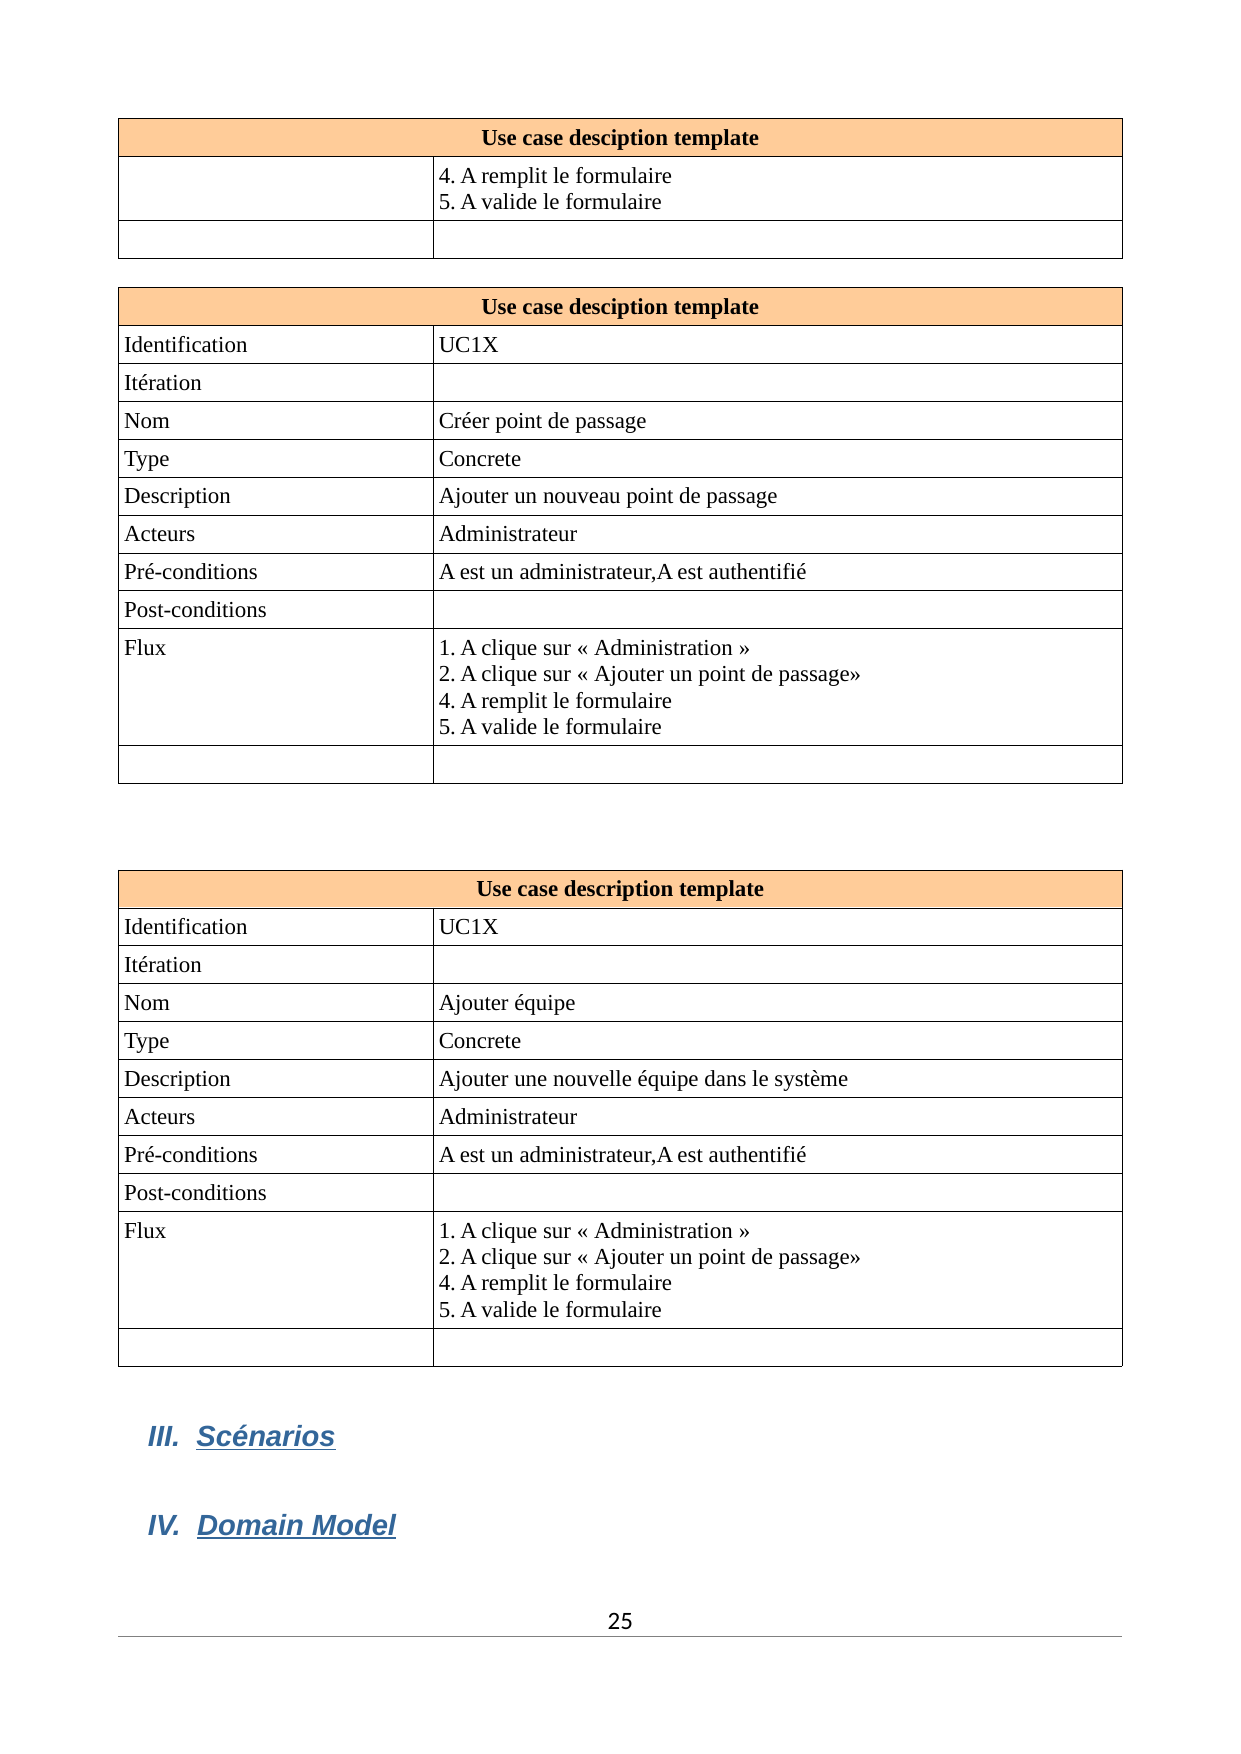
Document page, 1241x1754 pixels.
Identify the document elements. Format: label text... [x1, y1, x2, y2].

table_header Use case desciption template [119, 119, 1122, 156]
table_cell Identification [119, 326, 433, 363]
table_cell Acteurs [119, 1098, 433, 1135]
table_cell A est un administrateur,A est authentifié [434, 1136, 1122, 1173]
table_cell 4. A remplit le formulaire 5. A valide le formulaire [434, 157, 1122, 220]
table_cell Nom [119, 984, 433, 1021]
table_cell UC1X [434, 326, 1122, 363]
table_cell Type [119, 1022, 433, 1059]
table_cell [434, 1329, 1122, 1366]
table_cell A est un administrateur,A est authentifié [434, 554, 1122, 590]
table_cell [434, 221, 1122, 258]
table_cell Itération [119, 364, 433, 401]
table_cell Description [119, 478, 433, 514]
table_cell Acteurs [119, 516, 433, 552]
table_cell Flux [119, 629, 433, 745]
table_header Use case desciption template [119, 288, 1122, 325]
table_cell Administrateur [434, 1098, 1122, 1135]
table_cell Itération [119, 946, 433, 983]
table_cell [434, 364, 1122, 401]
table_header Use case description template [119, 871, 1122, 907]
table_cell [434, 591, 1122, 628]
table_cell Ajouter une nouvelle équipe dans le système [434, 1060, 1122, 1097]
table_cell [434, 946, 1122, 983]
table_cell Pré-conditions [119, 1136, 433, 1173]
subtitle Domain Model [148, 1508, 1122, 1541]
table_cell [119, 157, 433, 220]
table_cell Administrateur [434, 516, 1122, 552]
table_cell Identification [119, 909, 433, 945]
table_cell [119, 1329, 433, 1366]
table_cell Concrete [434, 440, 1122, 477]
table_cell 1. A clique sur « Administration » 2. A clique sur « Ajouter un point de passage» 4. A remplit le formulaire 5. A valide le formulaire [434, 1212, 1122, 1328]
table_cell Type [119, 440, 433, 477]
table_cell Concrete [434, 1022, 1122, 1059]
subtitle Scénarios [148, 1419, 1122, 1453]
table_cell [434, 746, 1122, 783]
table_cell Post-conditions [119, 1174, 433, 1211]
table_cell Post-conditions [119, 591, 433, 628]
table_cell Pré-conditions [119, 554, 433, 590]
table_cell Description [119, 1060, 433, 1097]
table_cell [119, 746, 433, 783]
table_cell Ajouter un nouveau point de passage [434, 478, 1122, 514]
table_cell Créer point de passage [434, 402, 1122, 439]
table_cell 1. A clique sur « Administration » 2. A clique sur « Ajouter un point de passage» 4. A remplit le formulaire 5. A valide le formulaire [434, 629, 1122, 745]
table_cell Ajouter équipe [434, 984, 1122, 1021]
table_cell UC1X [434, 909, 1122, 945]
table_cell Nom [119, 402, 433, 439]
table_cell [434, 1174, 1122, 1211]
table_cell Flux [119, 1212, 433, 1328]
table_cell [119, 221, 433, 258]
